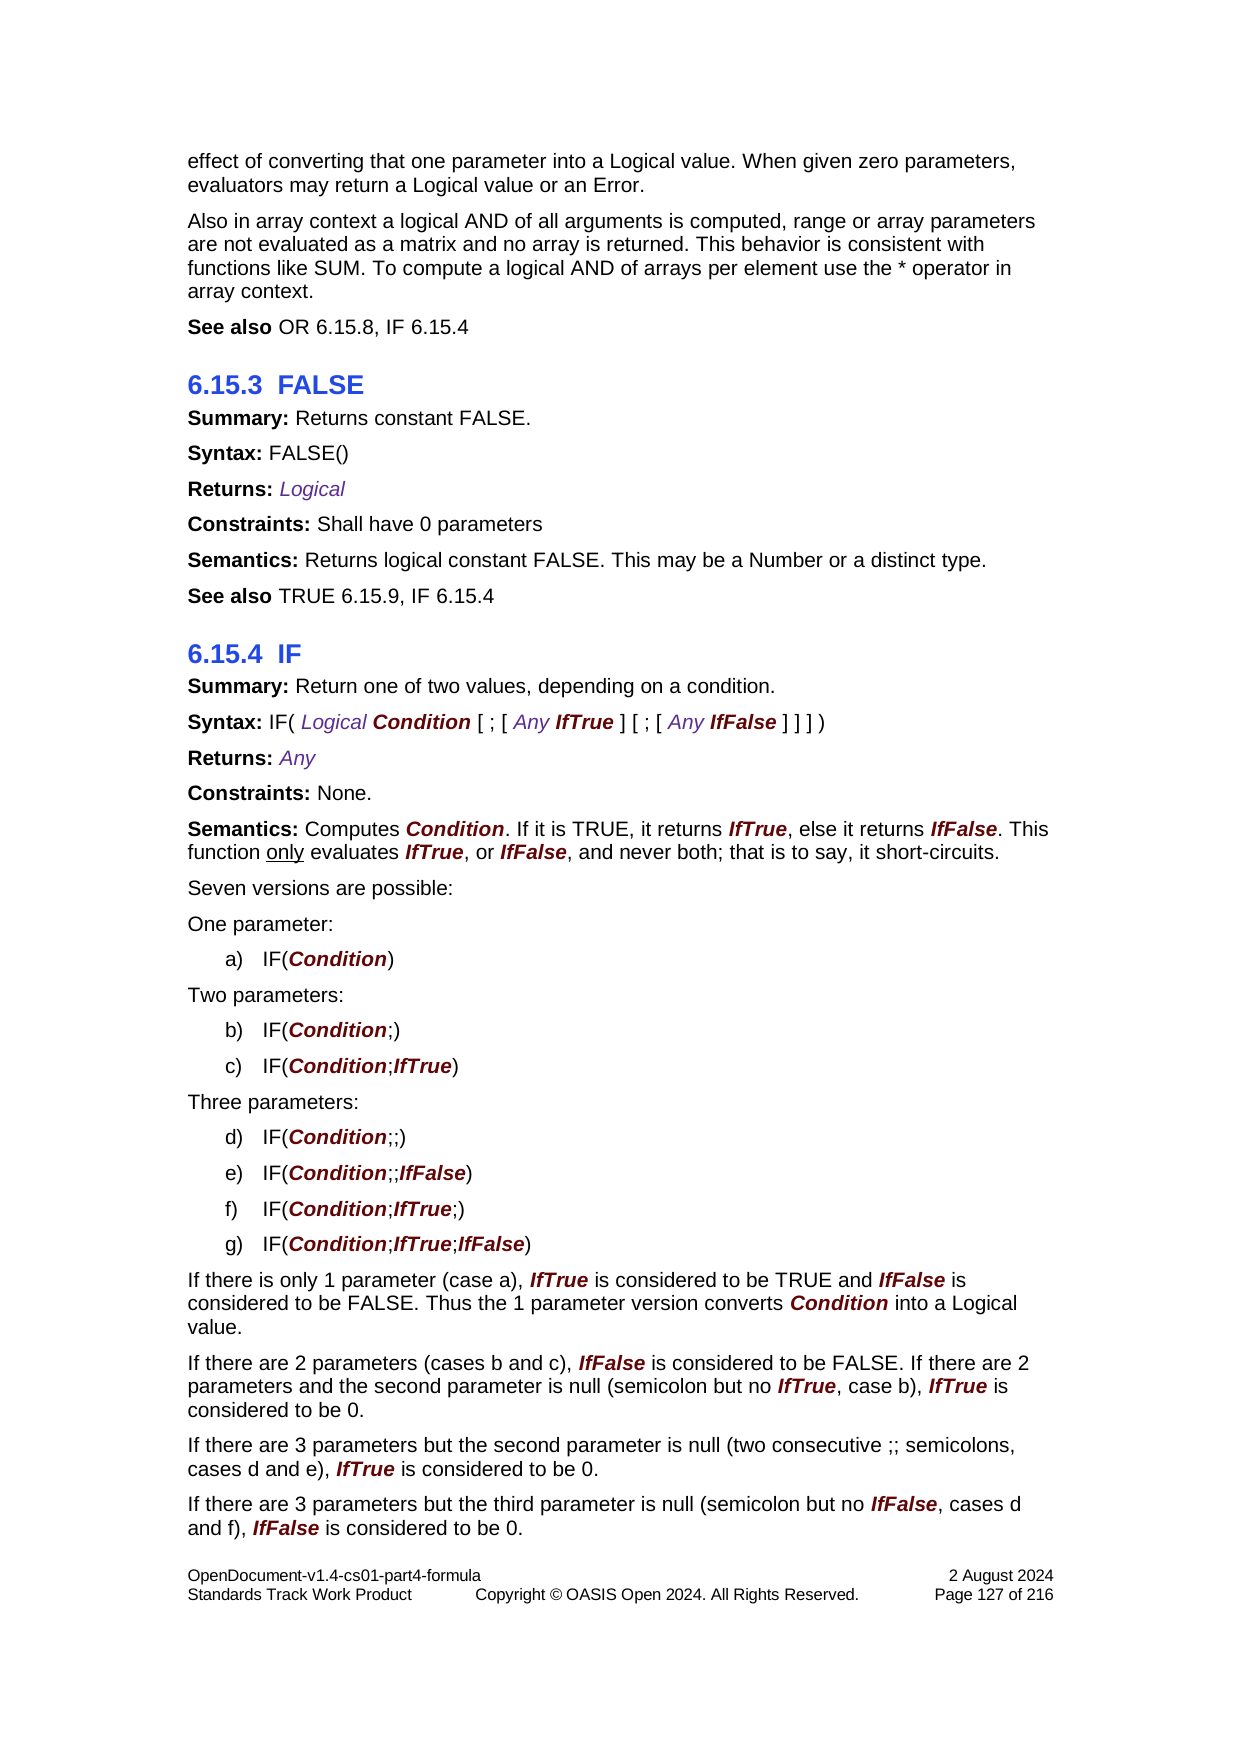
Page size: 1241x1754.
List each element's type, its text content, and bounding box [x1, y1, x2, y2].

text Seven versions are possible: [187, 876, 1053, 900]
text One parameter: [187, 912, 1053, 936]
list IF(Condition;;IfFalse) [225, 1161, 1053, 1185]
text Semantics: Computes Condition. If it is TRUE, it returns IfTrue, else it returns IfFalse. This function only evaluates IfTrue, or IfFalse, and never both; that is to say, it short-circuits. [187, 817, 1053, 864]
text If there are 2 parameters (cases b and c), IfFalse is considered to be FALSE. If there are 2 parameters and the second parameter is null (semicolon but no IfTrue, case b), IfTrue is considered to be 0. [187, 1351, 1053, 1422]
list IF(Condition) [225, 948, 1053, 971]
list IF(Condition;IfTrue) [225, 1054, 1053, 1078]
text If there are 3 parameters but the second parameter is null (two consecutive ;; semicolons, cases d and e), IfTrue is considered to be 0. [187, 1434, 1053, 1481]
text Constraints: None. [187, 782, 1053, 805]
text Syntax: FALSE() [187, 442, 1053, 465]
list IF(Condition;IfTrue;IfFalse) [225, 1233, 1053, 1256]
text If there are 3 parameters but the third parameter is null (semicolon but no IfFalse, cases d and f), IfFalse is considered to be 0. [187, 1493, 1053, 1540]
subtitle IF [187, 639, 1053, 669]
text Also in array context a logical AND of all arguments is computed, range or array parameters are not evaluated as a matrix and no array is returned. This behavior is consistent with functions like SUM. To compute a logical AND of arrays per element use the * operator in array context. [187, 209, 1053, 303]
text Returns: Any [187, 746, 1053, 769]
text effect of converting that one parameter into a Logical value. When given zero parameters, evaluators may return a Logical value or an Error. [187, 150, 1053, 197]
text Two parameters: [187, 983, 1053, 1007]
text Three parameters: [187, 1090, 1053, 1114]
text Returns: Logical [187, 477, 1053, 501]
text Constraints: Shall have 0 parameters [187, 513, 1053, 536]
list IF(Condition;IfTrue;) [225, 1197, 1053, 1221]
text Semantics: Returns logical constant FALSE. This may be a Number or a distinct type. [187, 548, 1053, 572]
subtitle FALSE [187, 370, 1053, 400]
list IF(Condition;) [225, 1019, 1053, 1042]
text Summary: Return one of two values, depending on a condition. [187, 675, 1053, 698]
text If there is only 1 parameter (case a), IfTrue is considered to be TRUE and IfFalse is considered to be FALSE. Thus the 1 parameter version converts Condition into a Logical value. [187, 1268, 1053, 1339]
text See also OR 6.15.8, IF 6.15.4 [187, 315, 1053, 339]
text Summary: Returns constant FALSE. [187, 406, 1053, 429]
list IF(Condition;;) [225, 1126, 1053, 1149]
text Syntax: IF( Logical Condition [ ; [ Any IfTrue ] [ ; [ Any IfFalse ] ] ] ) [187, 710, 1053, 734]
text See also TRUE 6.15.9, IF 6.15.4 [187, 584, 1053, 608]
